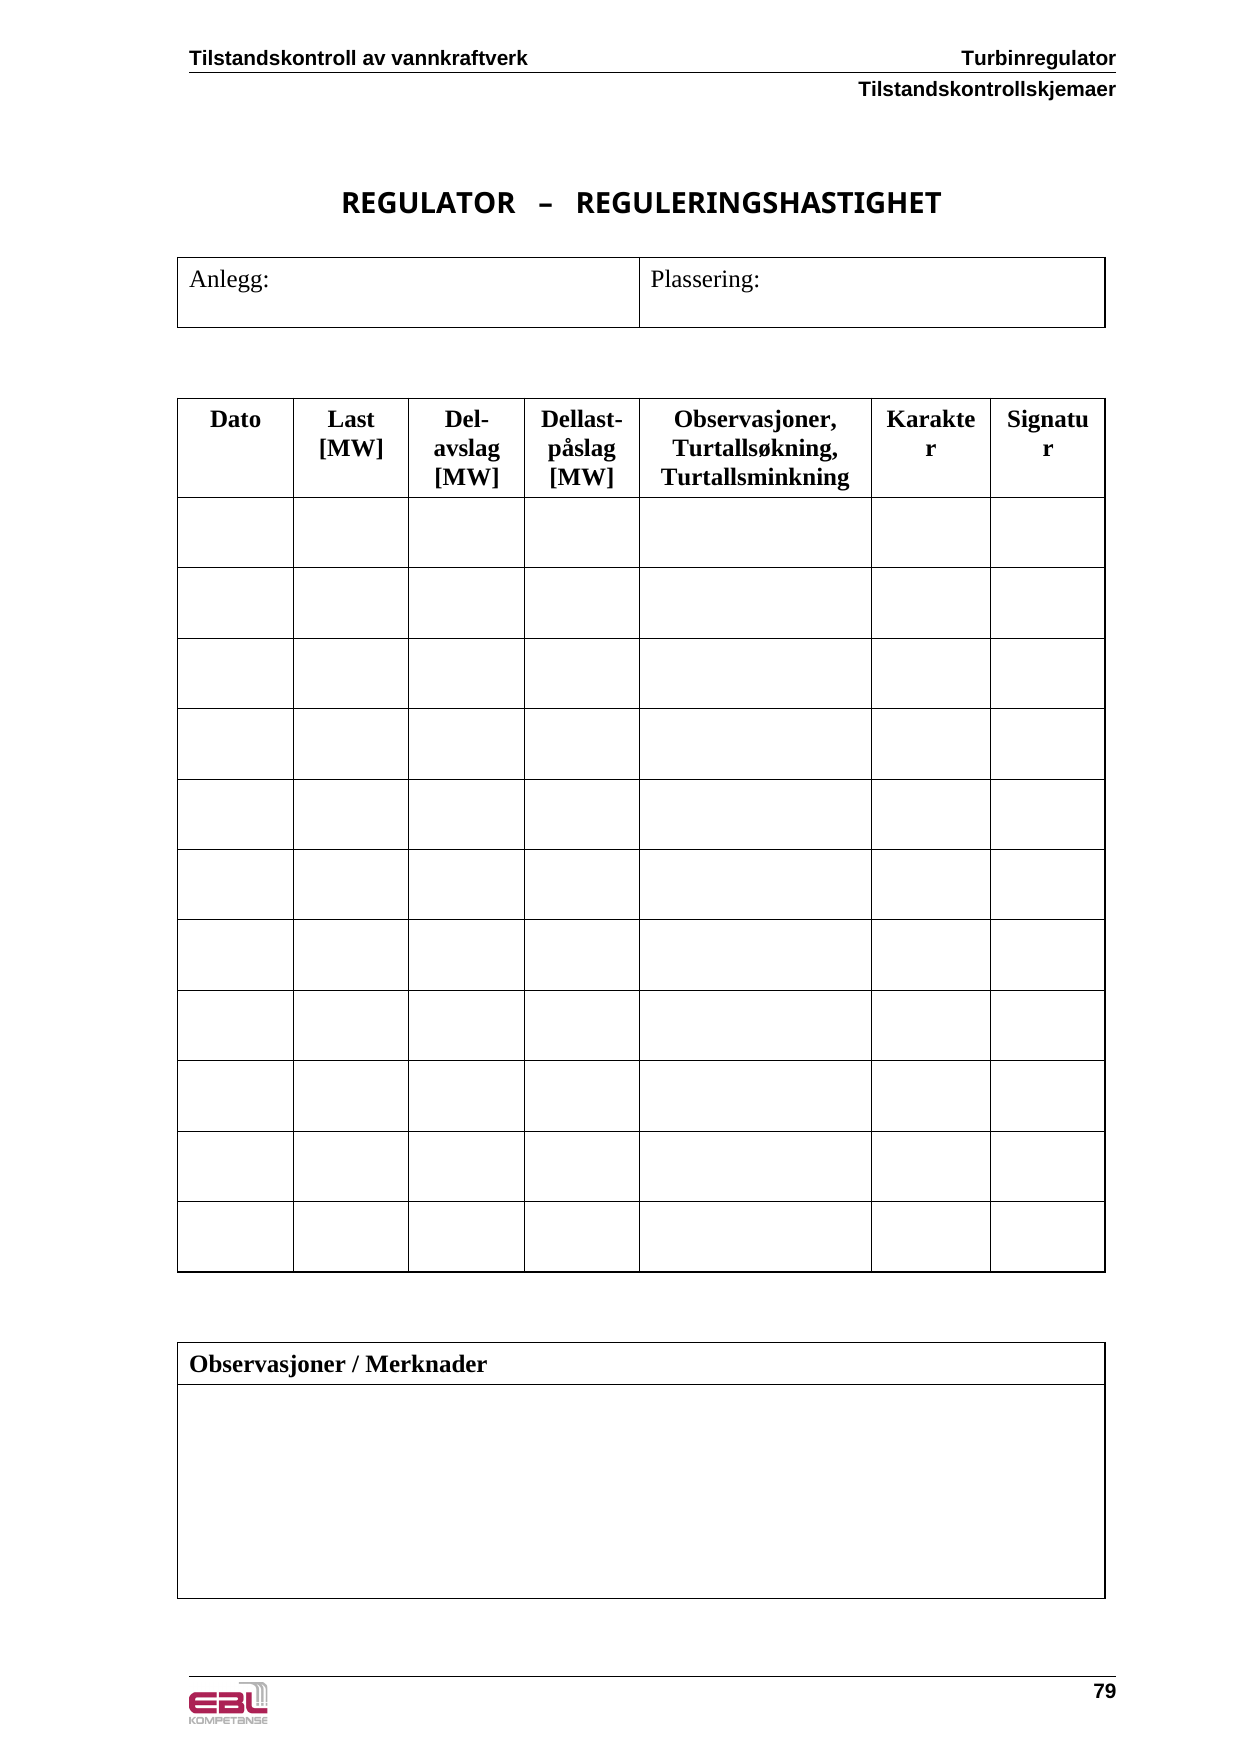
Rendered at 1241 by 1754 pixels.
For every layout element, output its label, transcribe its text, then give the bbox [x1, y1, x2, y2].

table_cell [872, 920, 990, 990]
table_cell Karakter [872, 399, 990, 497]
table_cell [991, 920, 1104, 990]
table_cell [294, 1132, 408, 1201]
table_cell Last [MW] [294, 399, 408, 497]
table_header REGULATOR – REGULERINGSHASTIGHET [178, 176, 1105, 257]
table_cell [991, 709, 1104, 778]
table_cell [409, 498, 524, 567]
table_cell [872, 991, 990, 1060]
table_cell [294, 709, 408, 778]
table_cell [991, 568, 1104, 638]
table_cell [525, 568, 639, 638]
table_cell [872, 709, 990, 778]
table_cell [178, 1385, 1104, 1598]
table_cell [640, 850, 871, 919]
table_cell [409, 920, 524, 990]
table_cell [639, 328, 1105, 398]
table_cell Observasjoner / Merknader [178, 1343, 1104, 1383]
table_cell [872, 1202, 990, 1271]
table_cell [640, 780, 871, 849]
table_cell Dellast-påslag [MW] [525, 399, 639, 497]
table_cell [872, 498, 990, 567]
table_cell Del-avslag [MW] [409, 399, 524, 497]
table_cell [409, 1132, 524, 1201]
table_cell [294, 1202, 408, 1271]
table_cell [640, 1132, 871, 1201]
table_cell [872, 639, 990, 708]
table_cell [991, 639, 1104, 708]
table_cell [178, 1273, 1105, 1342]
table_cell [640, 498, 871, 567]
table_cell [409, 780, 524, 849]
picture [189, 1682, 268, 1724]
table_cell [178, 1132, 293, 1201]
table_cell [294, 780, 408, 849]
table_cell Anlegg: [178, 258, 639, 327]
table_cell [640, 1061, 871, 1131]
table_cell [525, 920, 639, 990]
table_cell [409, 709, 524, 778]
table_cell [178, 920, 293, 990]
table_cell [525, 991, 639, 1060]
table_cell [991, 498, 1104, 567]
table_cell [178, 850, 293, 919]
table_cell [178, 991, 293, 1060]
table_cell [178, 1202, 293, 1271]
table_cell [409, 991, 524, 1060]
table_cell [872, 568, 990, 638]
table_cell Dato [178, 399, 293, 497]
table_cell [178, 639, 293, 708]
table_cell [178, 498, 293, 567]
table_cell [294, 920, 408, 990]
table_cell [872, 780, 990, 849]
table_cell [409, 1202, 524, 1271]
table_cell [294, 498, 408, 567]
table_cell [991, 850, 1104, 919]
table_cell [640, 568, 871, 638]
table_cell [409, 850, 524, 919]
table_cell [991, 1132, 1104, 1201]
table_cell [294, 639, 408, 708]
table_cell [991, 1061, 1104, 1131]
table_cell [294, 1061, 408, 1131]
table_cell [409, 1061, 524, 1131]
table_cell [178, 780, 293, 849]
table_cell [640, 709, 871, 778]
table_cell [178, 1061, 293, 1131]
table_cell [640, 639, 871, 708]
table_cell [640, 1202, 871, 1271]
table_cell Plassering: [640, 258, 1104, 327]
table_cell Signatur [991, 399, 1104, 497]
table_cell [178, 568, 293, 638]
table_cell [409, 639, 524, 708]
table_cell [525, 780, 639, 849]
table_cell [525, 1061, 639, 1131]
table_cell [294, 850, 408, 919]
table_cell [525, 498, 639, 567]
table_cell [178, 709, 293, 778]
table_cell [294, 568, 408, 638]
table_cell [640, 920, 871, 990]
table_cell [872, 1132, 990, 1201]
table_cell [525, 709, 639, 778]
table_cell [525, 850, 639, 919]
table_cell [991, 780, 1104, 849]
table_cell [525, 1202, 639, 1271]
table_cell [409, 568, 524, 638]
table_cell [991, 991, 1104, 1060]
table_cell Observasjoner, Turtallsøkning, Turtallsminkning [640, 399, 871, 497]
table_cell [525, 639, 639, 708]
table_cell [525, 1132, 639, 1201]
table_cell [991, 1202, 1104, 1271]
table_cell [872, 850, 990, 919]
table_cell [872, 1061, 990, 1131]
table_cell [294, 991, 408, 1060]
table_cell [178, 328, 639, 398]
table_cell [640, 991, 871, 1060]
